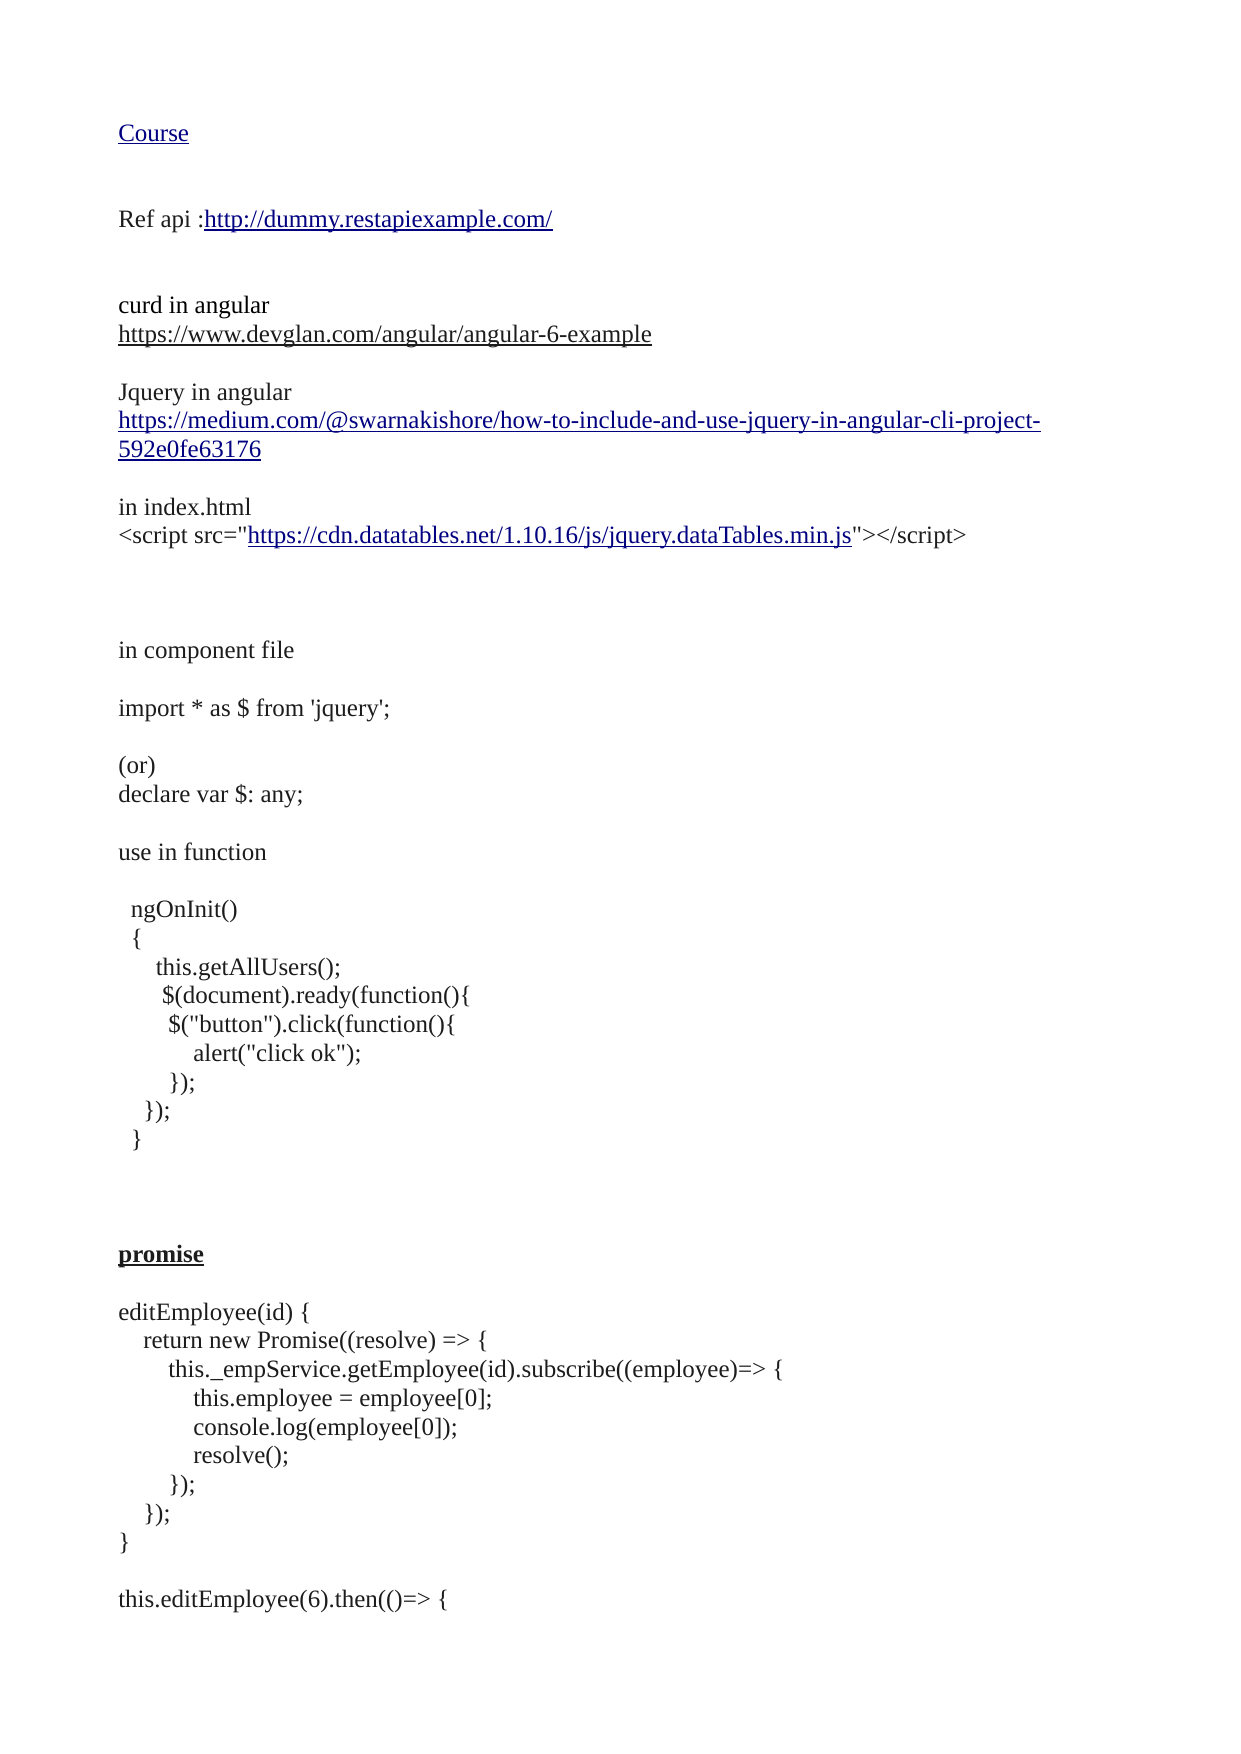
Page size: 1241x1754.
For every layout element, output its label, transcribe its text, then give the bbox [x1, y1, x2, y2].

text $("button").click(function(){ [118, 1009, 1122, 1038]
text in index.html [118, 492, 1122, 521]
text console.log(employee[0]); [118, 1412, 1122, 1441]
text this.employee = employee[0]; [118, 1383, 1122, 1412]
text }); [118, 1498, 1122, 1527]
text alert("click ok"); [118, 1038, 1122, 1067]
text editEmployee(id) { [118, 1297, 1122, 1326]
text }); [118, 1067, 1122, 1096]
text resolve(); [118, 1441, 1122, 1469]
text }); [118, 1096, 1122, 1124]
text } [118, 1124, 1122, 1153]
text promise [118, 1239, 1122, 1268]
text <script src="https://cdn.datatables.net/1.10.16/js/jquery.dataTables.min.js"></script> [118, 521, 1122, 549]
text (or) [118, 751, 1122, 779]
text Course [118, 118, 1122, 147]
text }); [118, 1469, 1122, 1498]
text declare var $: any; [118, 779, 1122, 808]
text Ref api :http://dummy.restapiexample.com/ [118, 204, 1122, 233]
text https://www.devglan.com/angular/angular-6-example [118, 319, 1122, 348]
text Jquery in angular [118, 377, 1122, 406]
text { [118, 923, 1122, 952]
text https://medium.com/@swarnakishore/how-to-include-and-use-jquery-in-angular-cli-project-592e0fe63176 [118, 406, 1122, 463]
text curd in angular [118, 291, 1122, 319]
text in component file [118, 636, 1122, 664]
text return new Promise((resolve) => { [118, 1326, 1122, 1354]
text this.getAllUsers(); [118, 952, 1122, 981]
text $(document).ready(function(){ [118, 981, 1122, 1009]
text import * as $ from 'jquery'; [118, 693, 1122, 722]
text use in function [118, 837, 1122, 866]
text this._empService.getEmployee(id).subscribe((employee)=> { [118, 1354, 1122, 1383]
text ngOnInit() [118, 894, 1122, 923]
text this.editEmployee(6).then(()=> { [118, 1584, 1122, 1613]
text } [118, 1527, 1122, 1556]
